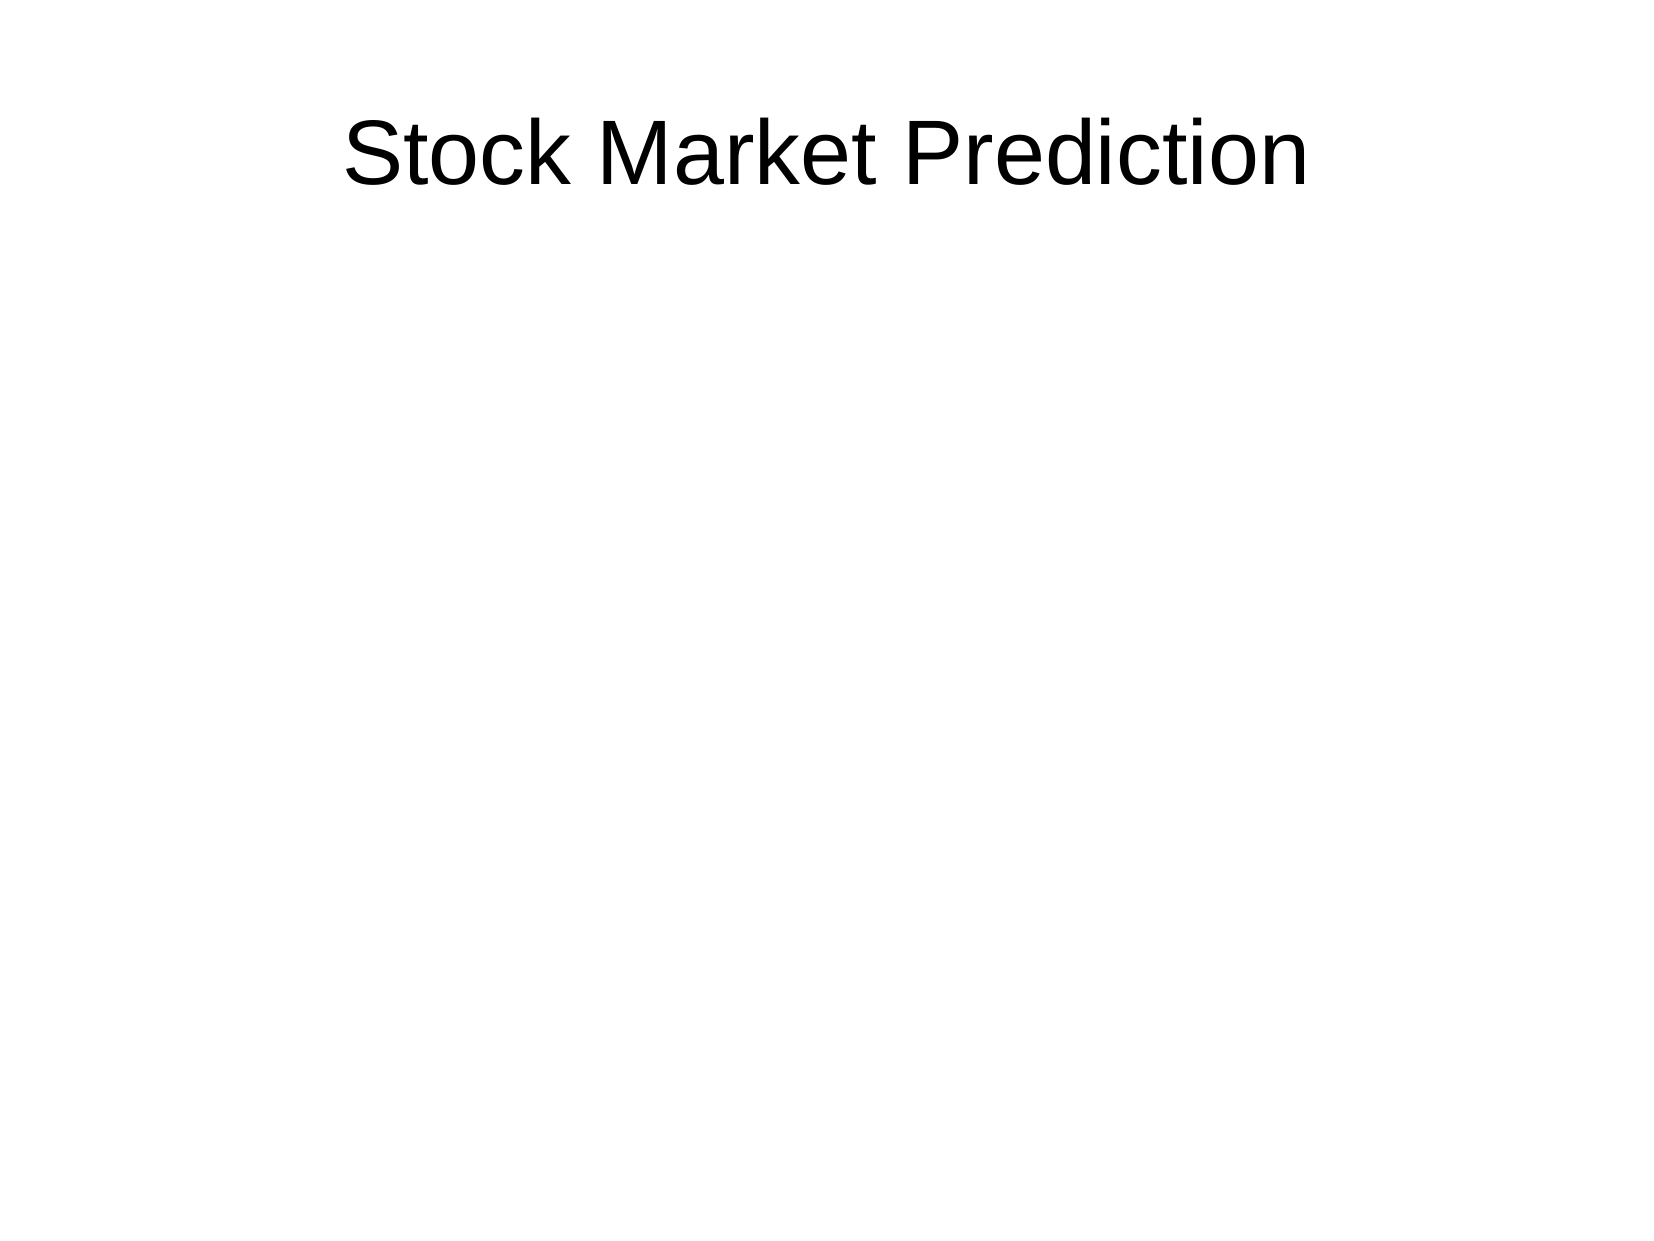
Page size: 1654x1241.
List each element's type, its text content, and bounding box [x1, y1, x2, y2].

title Stock Market Prediction [82, 49, 1571, 257]
